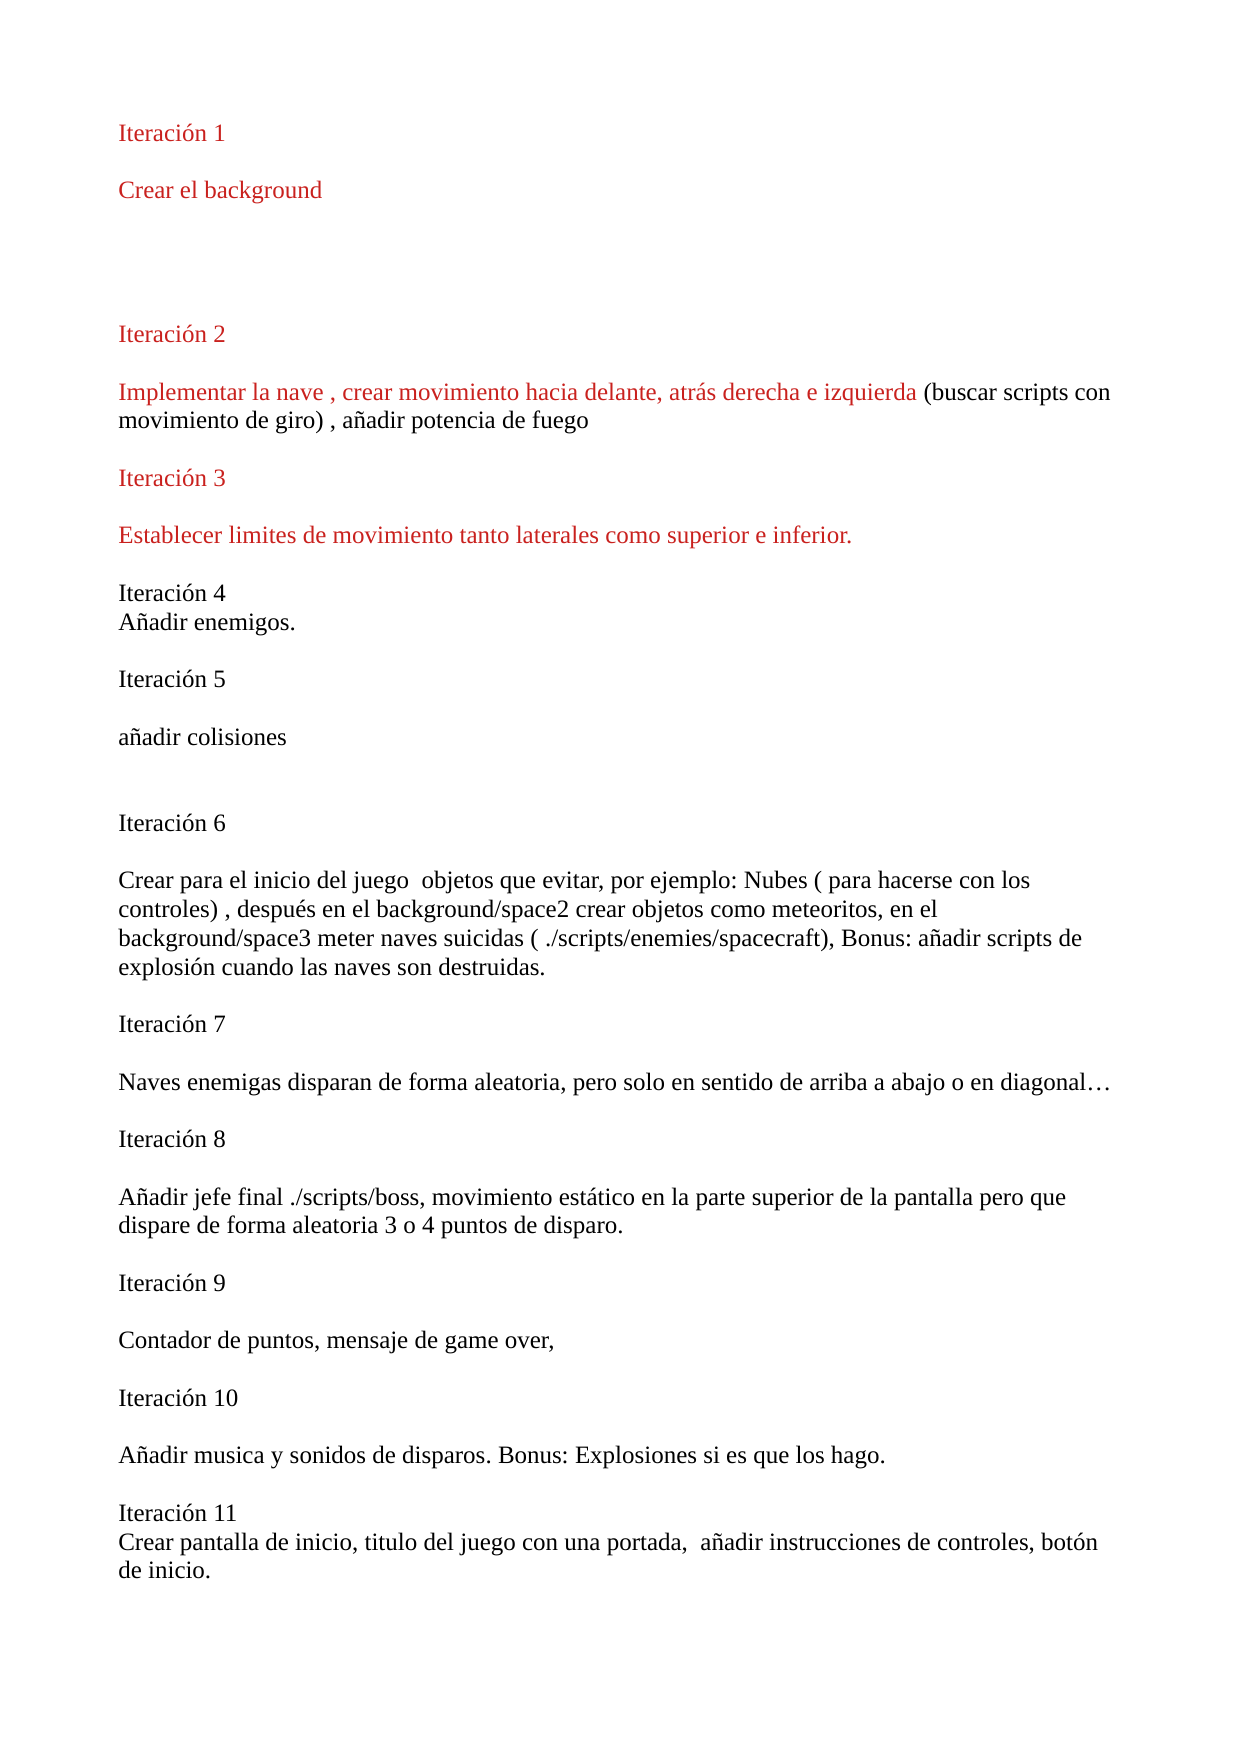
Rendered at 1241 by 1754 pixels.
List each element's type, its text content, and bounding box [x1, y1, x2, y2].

text Añadir jefe final ./scripts/boss, movimiento estático en la parte superior de la pantalla pero que dispare de forma aleatoria 3 o 4 puntos de disparo. [118, 1182, 1122, 1239]
text Iteración 7 [118, 1009, 1122, 1038]
text Crear el background [118, 176, 1122, 204]
text Iteración 3 [118, 463, 1122, 492]
text Añadir enemigos. [118, 607, 1122, 636]
text Implementar la nave , crear movimiento hacia delante, atrás derecha e izquierda (buscar scripts con movimiento de giro) , añadir potencia de fuego [118, 377, 1122, 434]
text Iteración 5 [118, 664, 1122, 693]
text Iteración 1 [118, 118, 1122, 147]
text Iteración 9 [118, 1268, 1122, 1297]
text Crear para el inicio del juego objetos que evitar, por ejemplo: Nubes ( para hacerse con los controles) , después en el background/space2 crear objetos como meteoritos, en el background/space3 meter naves suicidas ( ./scripts/enemies/spacecraft), Bonus: añadir scripts de explosión cuando las naves son destruidas. [118, 866, 1122, 981]
text Iteración 6 [118, 808, 1122, 837]
text añadir colisiones [118, 722, 1122, 751]
text Naves enemigas disparan de forma aleatoria, pero solo en sentido de arriba a abajo o en diagonal… [118, 1067, 1122, 1096]
text Crear pantalla de inicio, titulo del juego con una portada, añadir instrucciones de controles, botón de inicio. [118, 1527, 1122, 1584]
text Iteración 11 [118, 1498, 1122, 1527]
text Establecer limites de movimiento tanto laterales como superior e inferior. [118, 521, 1122, 549]
text Contador de puntos, mensaje de game over, [118, 1326, 1122, 1354]
text Iteración 2 [118, 319, 1122, 348]
text Añadir musica y sonidos de disparos. Bonus: Explosiones si es que los hago. [118, 1441, 1122, 1469]
text Iteración 10 [118, 1383, 1122, 1412]
text Iteración 4 [118, 578, 1122, 607]
text Iteración 8 [118, 1124, 1122, 1153]
